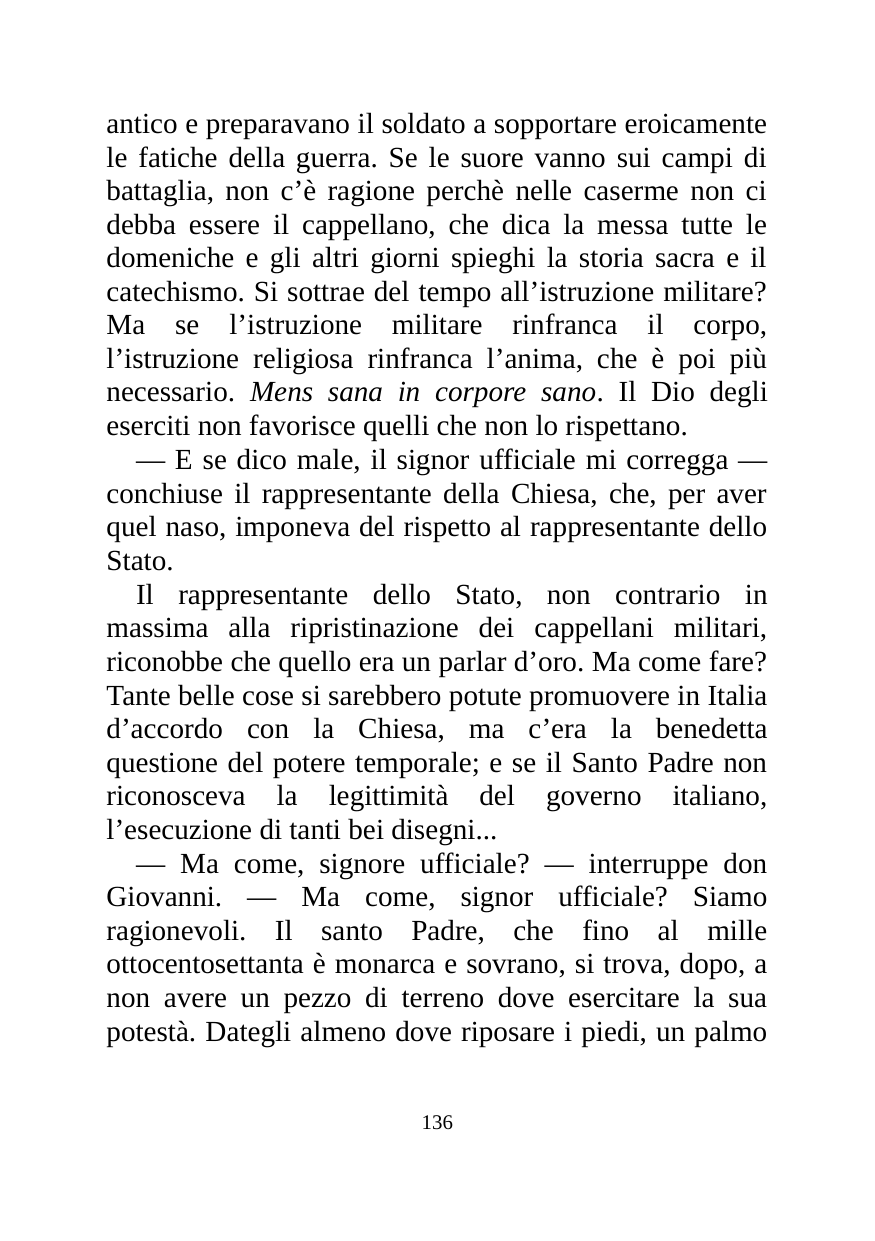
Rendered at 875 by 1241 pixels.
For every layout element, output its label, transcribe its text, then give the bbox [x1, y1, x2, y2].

text Il rappresentante dello Stato, non contrario in massima alla ripristinazione dei cappellani militari, riconobbe che quello era un parlar d’oro. Ma come fare? Tante belle cose si sarebbero potute promuovere in Italia d’accordo con la Chiesa, ma c’era la benedetta questione del potere temporale; e se il Santo Padre non riconosceva la legittimità del governo italiano, l’esecuzione di tanti bei disegni... [106, 577, 768, 845]
text — E se dico male, il signor ufficiale mi corregga — conchiuse il rappresentante della Chiesa, che, per aver quel naso, imponeva del rispetto al rappresentante dello Stato. [106, 442, 768, 576]
text — Ma come, signore ufficiale? — interruppe don Giovanni. — Ma come, signor ufficiale? Siamo ragionevoli. Il santo Padre, che fino al mille ottocentosettanta è monarca e sovrano, si trova, dopo, a non avere un pezzo di terreno dove esercitare la sua potestà. Dategli almeno dove riposare i piedi, un palmo [106, 846, 768, 1047]
text antico e preparavano il soldato a sopportare eroicamente le fatiche della guerra. Se le suore vanno sui campi di battaglia, non c’è ragione perchè nelle caserme non ci debba essere il cappellano, che dica la messa tutte le domeniche e gli altri giorni spieghi la storia sacra e il catechismo. Si sottrae del tempo all’istruzione militare? Ma se l’istruzione militare rinfranca il corpo, l’istruzione religiosa rinfranca l’anima, che è poi più necessario. Mens sana in corpore sano. Il Dio degli eserciti non favorisce quelli che non lo rispettano. [106, 106, 768, 442]
